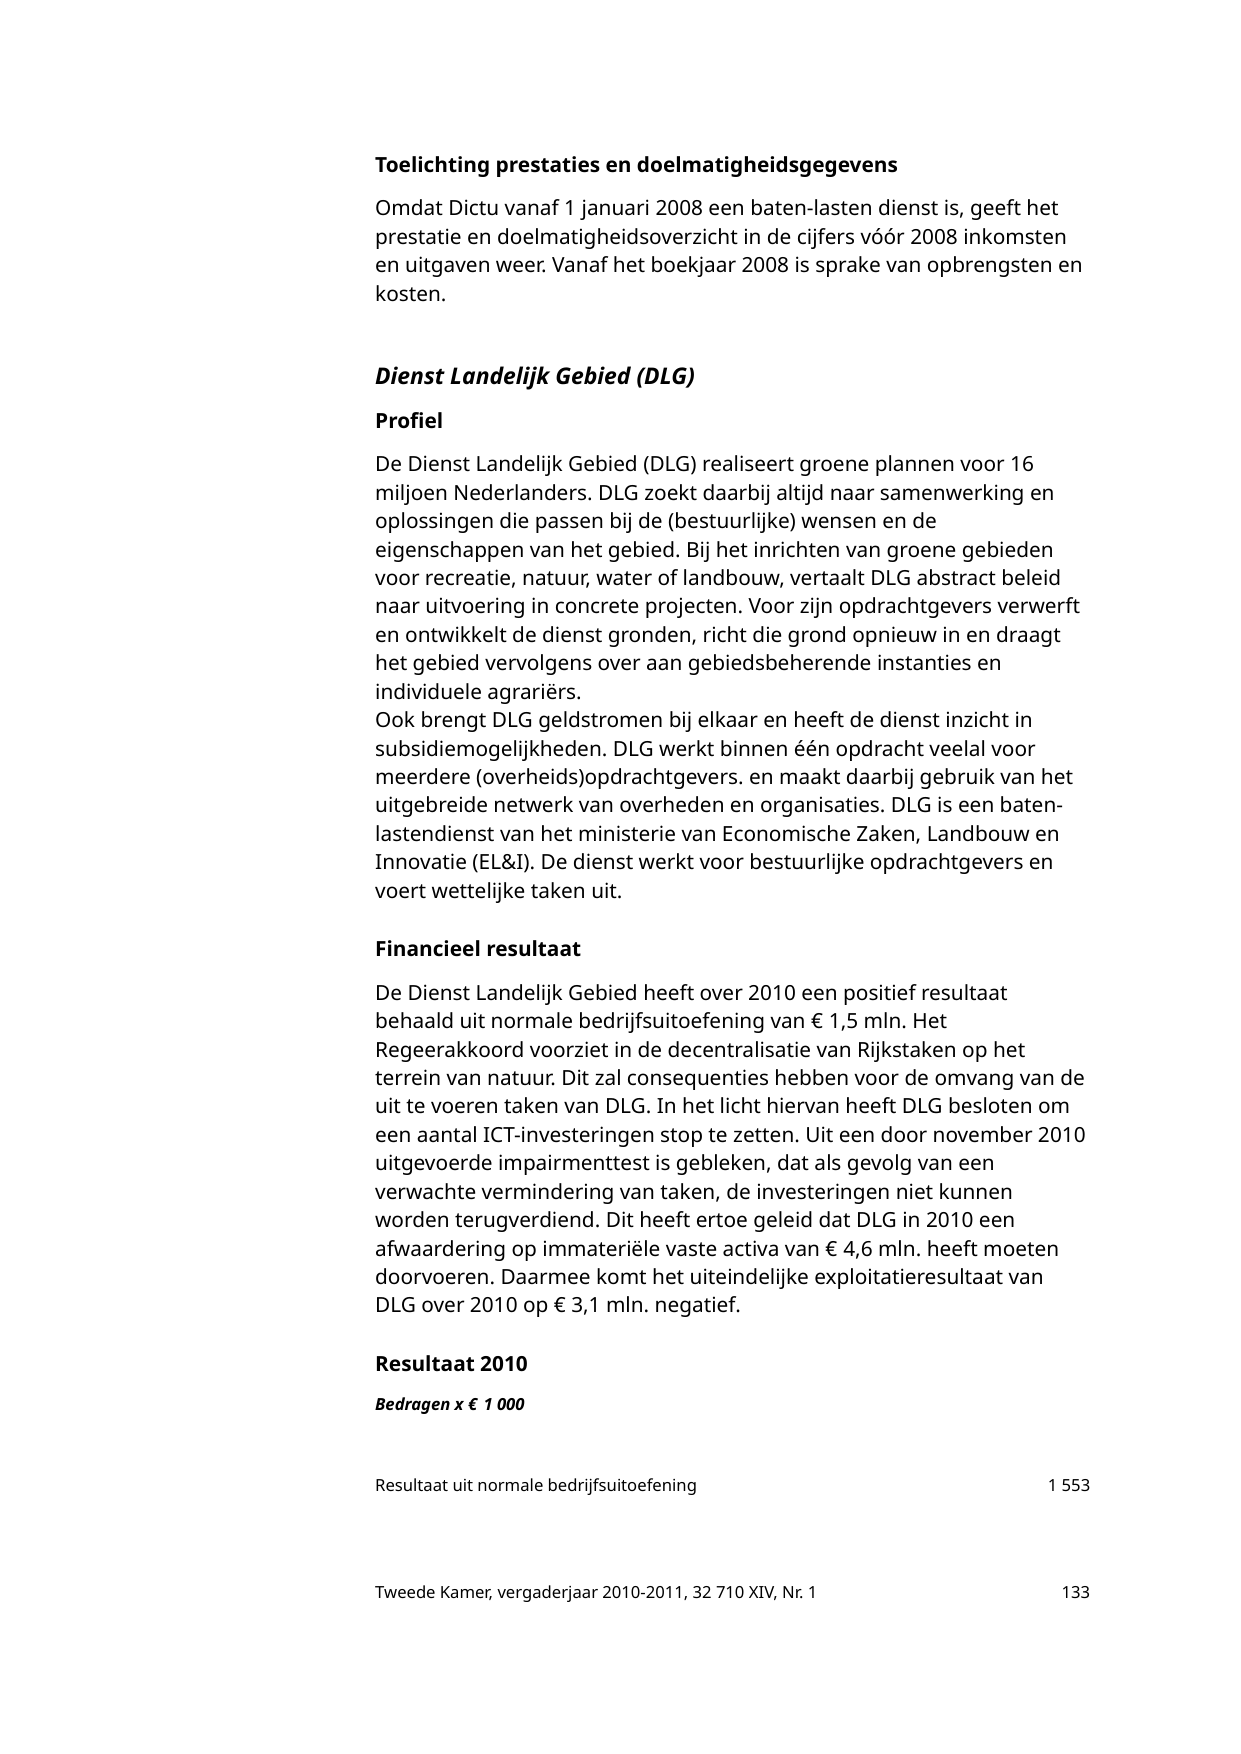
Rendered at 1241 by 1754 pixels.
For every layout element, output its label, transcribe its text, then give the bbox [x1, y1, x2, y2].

table_header Resultaat uit normale bedrijfsuitoefening [375, 1473, 961, 1526]
text Omdat Dictu vanaf 1 januari 2008 een baten-lasten dienst is, geeft het prestatie en doelmatigheidsoverzicht in de cijfers vóór 2008 inkomsten en uitgaven weer. Vanaf het boekjaar 2008 is sprake van opbrengsten en kosten. [375, 193, 1090, 307]
text Profiel [375, 406, 1090, 434]
text Financieel resultaat [375, 934, 1090, 963]
text De Dienst Landelijk Gebied heeft over 2010 een positief resultaat behaald uit normale bedrijfsuitoefening van € 1,5 mln. Het Regeerakkoord voorziet in de decentralisatie van Rijkstaken op het terrein van natuur. Dit zal consequenties hebben voor de omvang van de uit te voeren taken van DLG. In het licht hiervan heeft DLG besloten om een aantal ICT-investeringen stop te zetten. Uit een door november 2010 uitgevoerde impairmenttest is gebleken, dat als gevolg van een verwachte vermindering van taken, de investeringen niet kunnen worden terugverdiend. Dit heeft ertoe geleid dat DLG in 2010 een afwaardering op immateriële vaste activa van € 4,6 mln. heeft moeten doorvoeren. Daarmee komt het uiteindelijke exploitatieresultaat van DLG over 2010 op € 3,1 mln. negatief. [375, 978, 1090, 1319]
text Ook brengt DLG geldstromen bij elkaar en heeft de dienst inzicht in subsidiemogelijkheden. DLG werkt binnen één opdracht veelal voor meerdere (overheids)opdrachtgevers. en maakt daarbij gebruik van het uitgebreide netwerk van overheden en organisaties. DLG is een baten-lastendienst van het ministerie van Economische Zaken, Landbouw en Innovatie (EL&I). De dienst werkt voor bestuurlijke opdrachtgevers en voert wettelijke taken uit. [375, 705, 1090, 904]
text Resultaat 2010 [375, 1349, 1090, 1377]
text De Dienst Landelijk Gebied (DLG) realiseert groene plannen voor 16 miljoen Nederlanders. DLG zoekt daarbij altijd naar samenwerking en oplossingen die passen bij de (bestuurlijke) wensen en de eigenschappen van het gebied. Bij het inrichten van groene gebieden voor recreatie, natuur, water of landbouw, vertaalt DLG abstract beleid naar uitvoering in concrete projecten. Voor zijn opdrachtgevers verwerft en ontwikkelt de dienst gronden, richt die grond opnieuw in en draagt het gebied vervolgens over aan gebiedsbeherende instanties en individuele agrariërs. [375, 449, 1090, 705]
subtitle Dienst Landelijk Gebied (DLG) [375, 360, 1090, 391]
text Toelichting prestaties en doelmatigheidsgegevens [375, 150, 1090, 178]
table_header 1 553 [961, 1473, 1090, 1526]
text Bedragen x € 1 000 [375, 1392, 1090, 1415]
